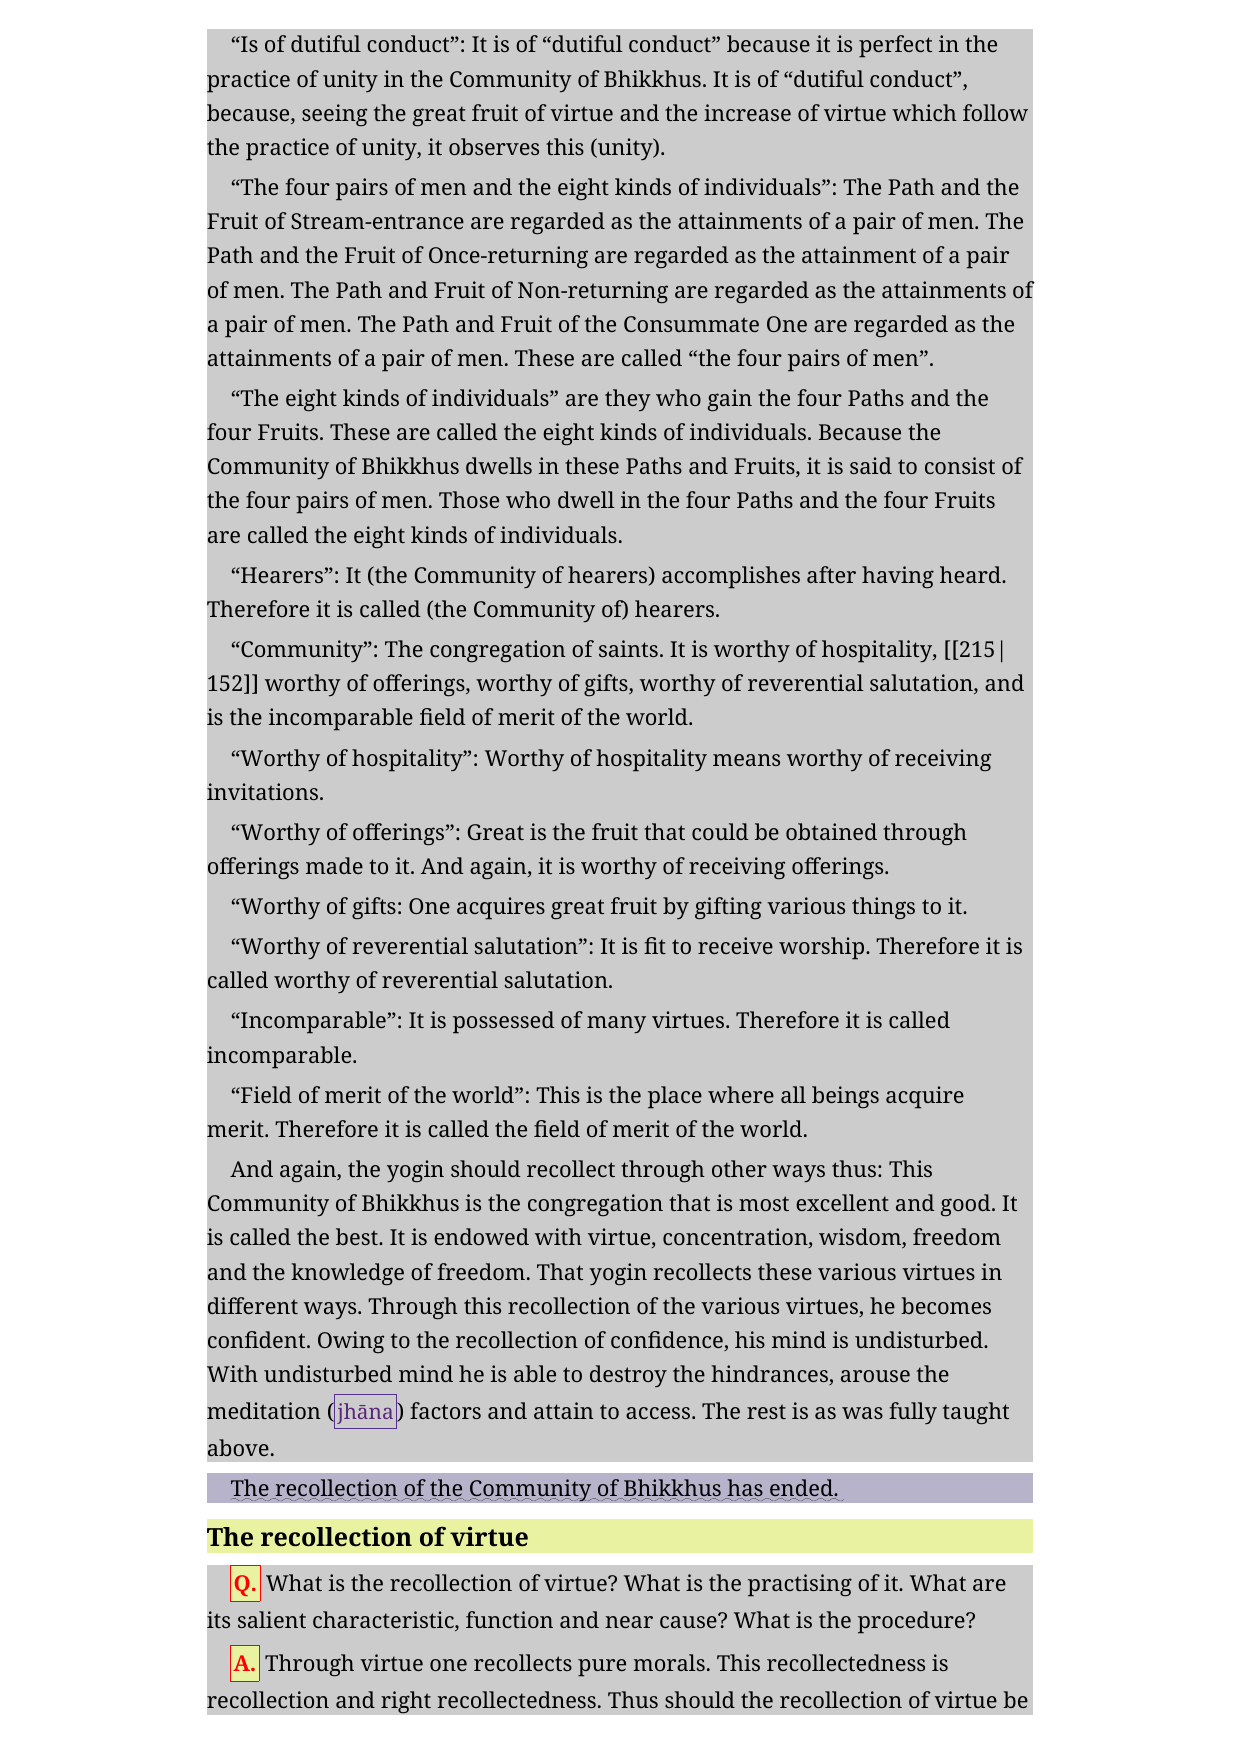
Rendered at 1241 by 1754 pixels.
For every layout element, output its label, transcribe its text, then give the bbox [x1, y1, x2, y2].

text “Hearers”: It (the Community of hearers) accomplishes after having heard. Therefore it is called (the Community of) hearers. [207, 560, 1033, 624]
text Q. What is the recollection of virtue? What is the practising of it. What are its salient characteristic, function and near cause? What is the procedure? [207, 1565, 1033, 1635]
text “The eight kinds of individuals” are they who gain the four Paths and the four Fruits. These are called the eight kinds of individuals. Because the Community of Bhikkhus dwells in these Paths and Fruits, it is said to consist of the four pairs of men. Those who dwell in the four Paths and the four Fruits are called the eight kinds of individuals. [207, 383, 1033, 549]
text The recollection of the Community of Bhikkhus has ended. [207, 1473, 1033, 1503]
text “Is of dutiful conduct”: It is of “dutiful conduct” because it is perfect in the practice of unity in the Community of Bhikkhus. It is of “dutiful conduct”, because, seeing the great fruit of virtue and the increase of virtue which follow the practice of unity, it observes this (unity). [207, 29, 1033, 162]
text “Field of merit of the world”: This is the place where all beings acquire merit. Therefore it is called the field of merit of the world. [207, 1080, 1033, 1144]
subtitle The recollection of virtue [207, 1519, 1033, 1553]
text “Community”: The congregation of saints. It is worthy of hospitality, [[215|152]] worthy of offerings, worthy of gifts, worthy of reverential salutation, and is the incomparable field of merit of the world. [207, 634, 1033, 732]
text “Worthy of gifts: One acquires great fruit by gifting various things to it. [207, 891, 1033, 921]
text “Worthy of reverential salutation”: It is fit to receive worship. Therefore it is called worthy of reverential salutation. [207, 931, 1033, 995]
text “Incomparable”: It is possessed of many virtues. Therefore it is called incomparable. [207, 1005, 1033, 1069]
text “The four pairs of men and the eight kinds of individuals”: The Path and the Fruit of Stream-entrance are regarded as the attainments of a pair of men. The Path and the Fruit of Once-returning are regarded as the attainment of a pair of men. The Path and Fruit of Non-returning are regarded as the attainments of a pair of men. The Path and Fruit of the Consummate One are regarded as the attainments of a pair of men. These are called “the four pairs of men”. [207, 172, 1033, 373]
text “Worthy of offerings”: Great is the fruit that could be obtained through offerings made to it. And again, it is worthy of receiving offerings. [207, 817, 1033, 881]
text And again, the yogin should recollect through other ways thus: This Community of Bhikkhus is the congregation that is most excellent and good. It is called the best. It is endowed with virtue, concentration, wisdom, freedom and the knowledge of freedom. That yogin recollects these various virtues in different ways. Through this recollection of the various virtues, he becomes confident. Owing to the recollection of confidence, his mind is undisturbed. With undisturbed mind he is able to destroy the hindrances, arouse the meditation (jhāna) factors and attain to access. The rest is as was fully taught above. [207, 1154, 1033, 1462]
text A. Through virtue one recollects pure morals. This recollectedness is recollection and right recollectedness. Thus should the recollection of virtue be [207, 1645, 1033, 1715]
text “Worthy of hospitality”: Worthy of hospitality means worthy of receiving invitations. [207, 742, 1033, 806]
